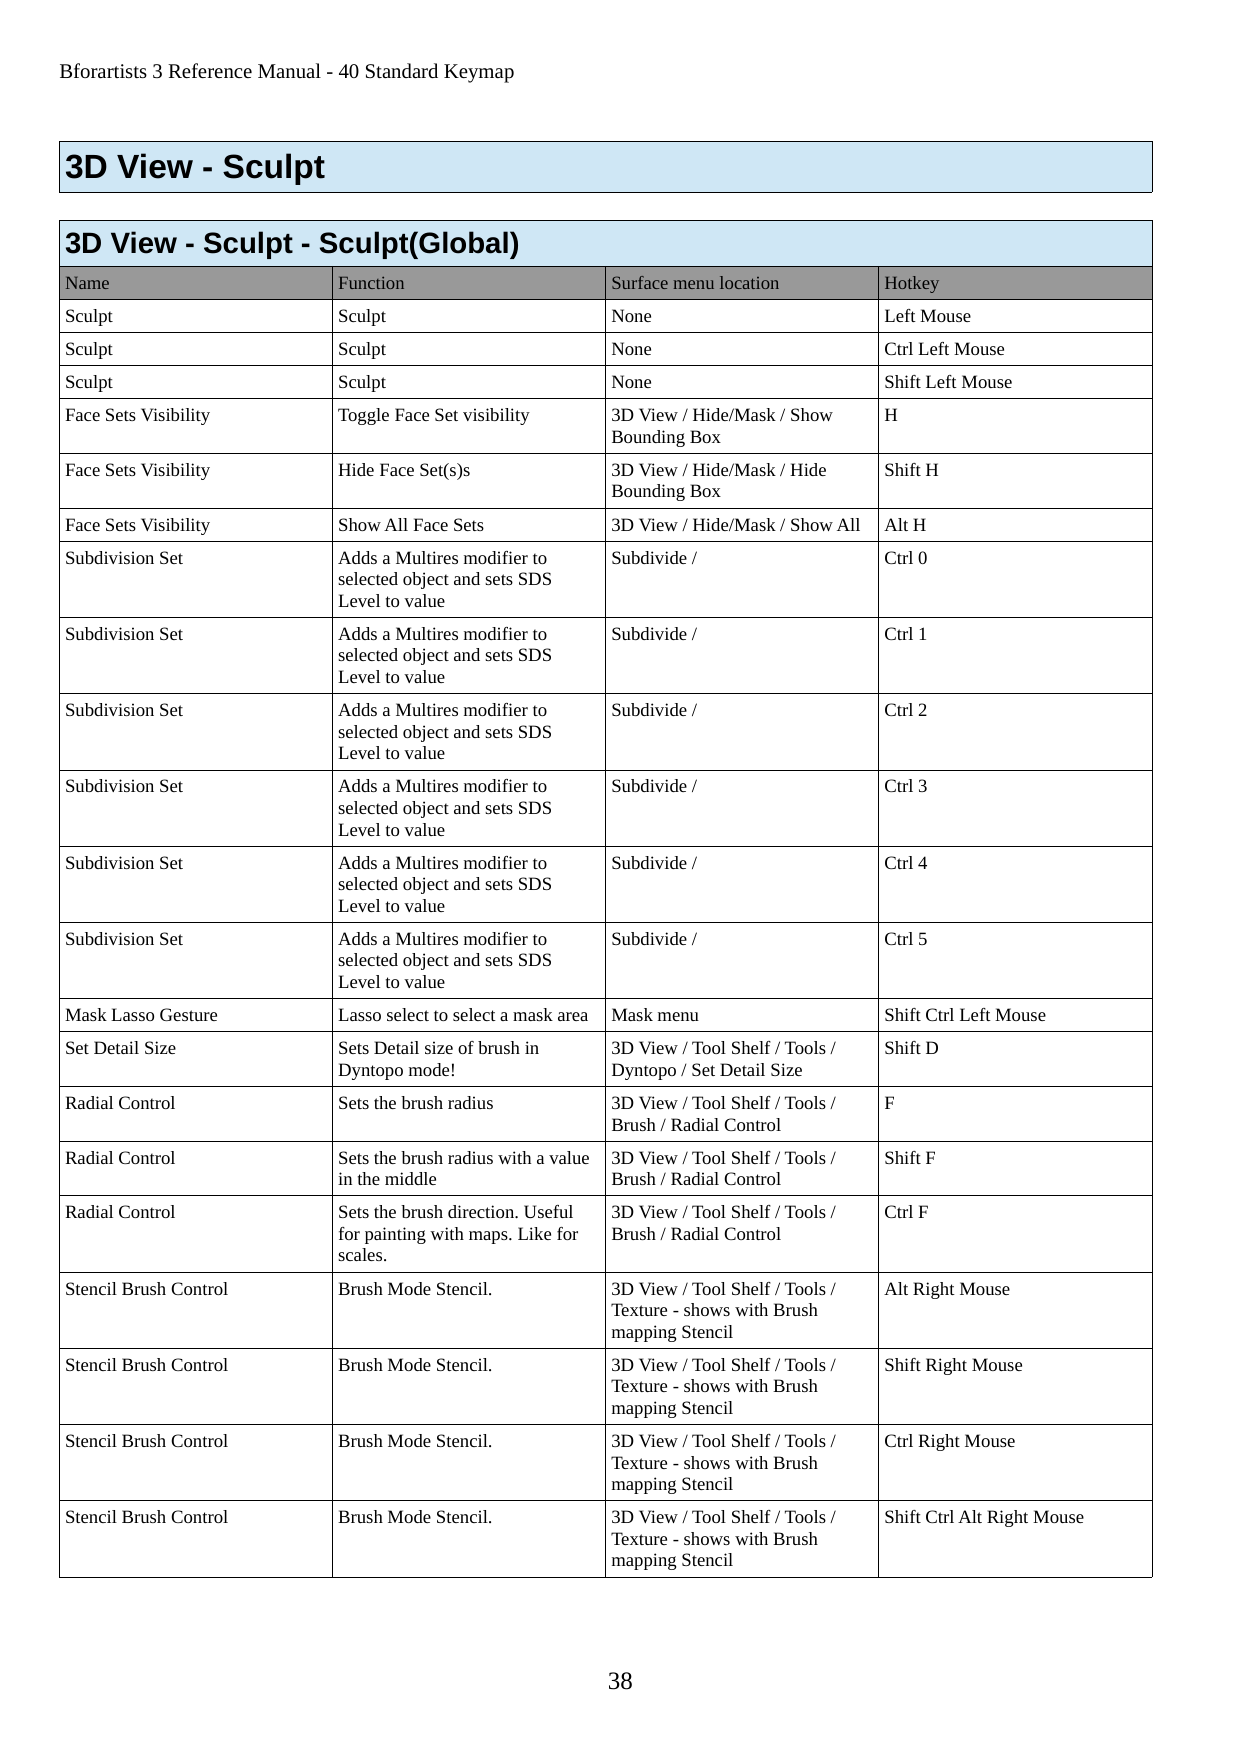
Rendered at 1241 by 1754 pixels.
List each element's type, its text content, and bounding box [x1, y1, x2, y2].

table_cell Subdivision Set [60, 694, 332, 769]
table_cell Mask menu [606, 999, 878, 1031]
table_cell Ctrl F [879, 1196, 1152, 1272]
table_cell None [606, 366, 878, 398]
table_cell Adds a Multires modifier to selected object and sets SDS Level to value [333, 923, 605, 998]
table_cell Subdivision Set [60, 771, 332, 846]
table_cell Name [60, 267, 332, 299]
table_cell Subdivide / [606, 542, 878, 617]
table_cell Sculpt [333, 366, 605, 398]
table_cell Surface menu location [606, 267, 878, 299]
table_header 3D View - Sculpt - Sculpt(Global) [60, 221, 1152, 266]
table_cell Subdivide / [606, 618, 878, 693]
table_cell Radial Control [60, 1087, 332, 1141]
table_cell 3D View / Tool Shelf / Tools / Texture - shows with Brush mapping Stencil [606, 1501, 878, 1577]
table_cell Ctrl 2 [879, 694, 1152, 769]
table_cell Subdivide / [606, 771, 878, 846]
table_cell Subdivision Set [60, 542, 332, 617]
table_cell Toggle Face Set visibility [333, 399, 605, 453]
table_cell Brush Mode Stencil. [333, 1273, 605, 1348]
table_cell Shift Ctrl Alt Right Mouse [879, 1501, 1152, 1577]
table_cell Adds a Multires modifier to selected object and sets SDS Level to value [333, 694, 605, 769]
table_cell None [606, 300, 878, 332]
table_cell Alt H [879, 509, 1152, 541]
table_cell Stencil Brush Control [60, 1273, 332, 1348]
table_cell 3D View / Tool Shelf / Tools / Texture - shows with Brush mapping Stencil [606, 1349, 878, 1424]
table_cell Ctrl Left Mouse [879, 333, 1152, 365]
table_cell Stencil Brush Control [60, 1501, 332, 1577]
table_cell Sculpt [60, 366, 332, 398]
table_cell None [606, 333, 878, 365]
table_cell Show All Face Sets [333, 509, 605, 541]
table_cell Lasso select to select a mask area [333, 999, 605, 1031]
table_cell Shift D [879, 1032, 1152, 1086]
table_cell Shift H [879, 454, 1152, 508]
table_cell Adds a Multires modifier to selected object and sets SDS Level to value [333, 618, 605, 693]
table_cell Sets Detail size of brush in Dyntopo mode! [333, 1032, 605, 1086]
table_cell Adds a Multires modifier to selected object and sets SDS Level to value [333, 847, 605, 922]
table_cell Radial Control [60, 1142, 332, 1195]
table_cell Mask Lasso Gesture [60, 999, 332, 1031]
table_cell Subdivision Set [60, 923, 332, 998]
table_cell Sculpt [60, 333, 332, 365]
table_cell Face Sets Visibility [60, 399, 332, 453]
table_cell Adds a Multires modifier to selected object and sets SDS Level to value [333, 542, 605, 617]
table_cell 3D View / Tool Shelf / Tools / Texture - shows with Brush mapping Stencil [606, 1273, 878, 1348]
table_cell Ctrl 0 [879, 542, 1152, 617]
table_cell Subdivide / [606, 923, 878, 998]
table_cell 3D View / Tool Shelf / Tools / Dyntopo / Set Detail Size [606, 1032, 878, 1086]
table_cell Sculpt [333, 333, 605, 365]
table_cell Subdivision Set [60, 847, 332, 922]
table_cell Set Detail Size [60, 1032, 332, 1086]
table_cell Left Mouse [879, 300, 1152, 332]
table_cell Stencil Brush Control [60, 1349, 332, 1424]
table_cell Sets the brush radius with a value in the middle [333, 1142, 605, 1195]
table_cell Sculpt [60, 300, 332, 332]
table_cell 3D View / Tool Shelf / Tools / Brush / Radial Control [606, 1196, 878, 1272]
table_cell Subdivide / [606, 694, 878, 769]
table_cell Ctrl 4 [879, 847, 1152, 922]
table_cell Ctrl 5 [879, 923, 1152, 998]
table_cell Alt Right Mouse [879, 1273, 1152, 1348]
table_cell Shift Ctrl Left Mouse [879, 999, 1152, 1031]
table_cell Hide Face Set(s)s [333, 454, 605, 508]
table_cell Brush Mode Stencil. [333, 1425, 605, 1500]
table_cell Shift Left Mouse [879, 366, 1152, 398]
table_cell Ctrl 3 [879, 771, 1152, 846]
table_cell Subdivision Set [60, 618, 332, 693]
table_cell Hotkey [879, 267, 1152, 299]
table_cell 3D View / Hide/Mask / Show Bounding Box [606, 399, 878, 453]
table_header 3D View - Sculpt [60, 142, 1152, 192]
table_cell Brush Mode Stencil. [333, 1349, 605, 1424]
table_cell Shift F [879, 1142, 1152, 1195]
table_cell Radial Control [60, 1196, 332, 1272]
table_cell Subdivide / [606, 847, 878, 922]
table_cell F [879, 1087, 1152, 1141]
table_cell 3D View / Tool Shelf / Tools / Texture - shows with Brush mapping Stencil [606, 1425, 878, 1500]
table_cell 3D View / Hide/Mask / Hide Bounding Box [606, 454, 878, 508]
table_cell Face Sets Visibility [60, 454, 332, 508]
table_cell Sets the brush radius [333, 1087, 605, 1141]
table_cell Shift Right Mouse [879, 1349, 1152, 1424]
table_cell Brush Mode Stencil. [333, 1501, 605, 1577]
table_cell Function [333, 267, 605, 299]
table_cell 3D View / Hide/Mask / Show All [606, 509, 878, 541]
table_cell Face Sets Visibility [60, 509, 332, 541]
table_cell Stencil Brush Control [60, 1425, 332, 1500]
table_cell Ctrl Right Mouse [879, 1425, 1152, 1500]
table_cell H [879, 399, 1152, 453]
table_cell 3D View / Tool Shelf / Tools / Brush / Radial Control [606, 1087, 878, 1141]
table_cell 3D View / Tool Shelf / Tools / Brush / Radial Control [606, 1142, 878, 1195]
table_cell Sculpt [333, 300, 605, 332]
table_cell Sets the brush direction. Useful for painting with maps. Like for scales. [333, 1196, 605, 1272]
table_cell Ctrl 1 [879, 618, 1152, 693]
table_cell Adds a Multires modifier to selected object and sets SDS Level to value [333, 771, 605, 846]
